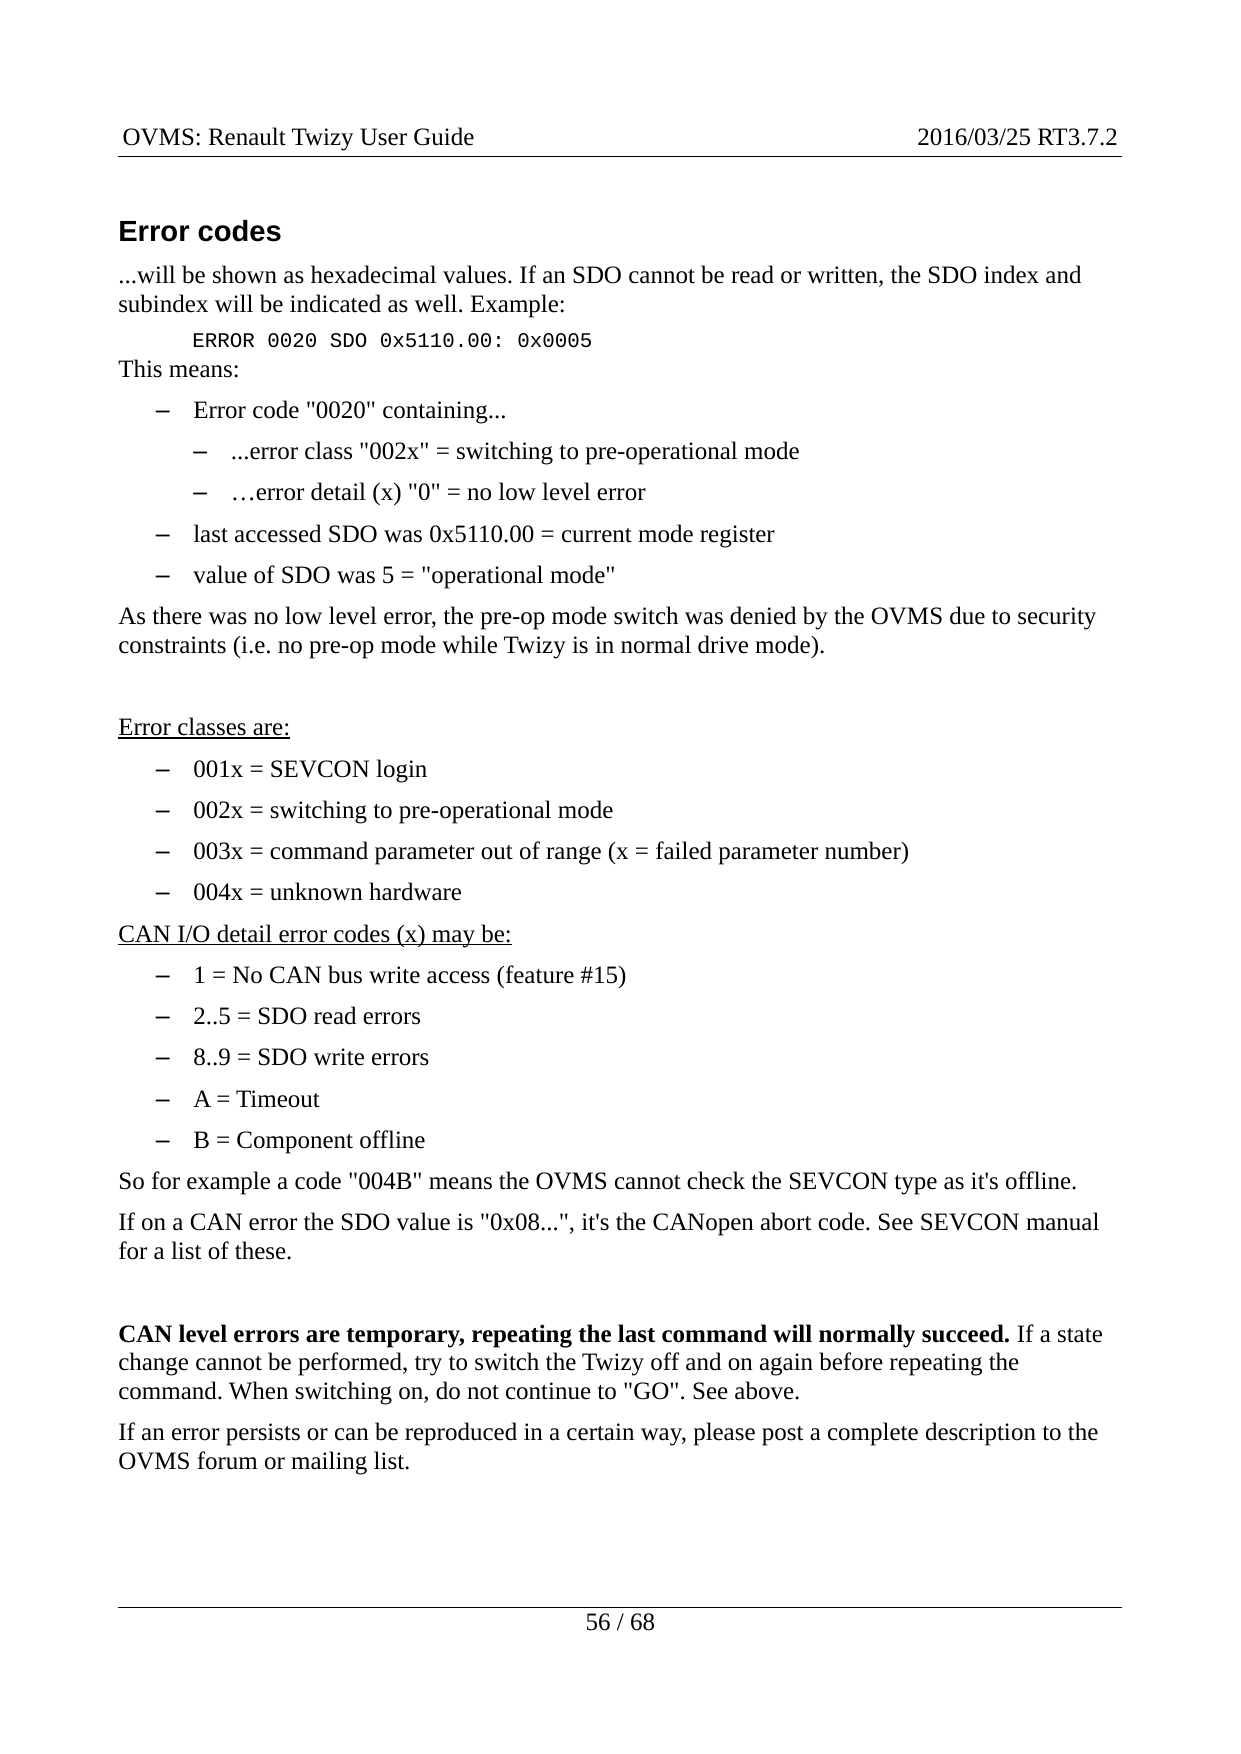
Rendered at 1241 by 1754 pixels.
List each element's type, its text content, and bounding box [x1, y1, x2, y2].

subtitle Error codes [118, 214, 1122, 247]
text ...will be shown as hexadecimal values. If an SDO cannot be read or written, the SDO index and subindex will be indicated as well. Example: [118, 260, 1122, 317]
text CAN I/O detail error codes (x) may be: [118, 919, 1122, 947]
list Error code "0020" containing... [156, 395, 1122, 424]
text CAN level errors are temporary, repeating the last command will normally succeed. If a state change cannot be performed, try to switch the Twizy off and on again before repeating the command. When switching on, do not continue to "GO". See above. [118, 1319, 1122, 1405]
list …error detail (x) "0" = no low level error [193, 477, 1122, 506]
text If an error persists or can be reproduced in a certain way, please post a complete description to the OVMS forum or mailing list. [118, 1417, 1122, 1475]
list last accessed SDO was 0x5110.00 = current mode register [156, 519, 1122, 547]
list 003x = command parameter out of range (x = failed parameter number) [156, 836, 1122, 865]
list 8..9 = SDO write errors [156, 1042, 1122, 1071]
list 2..5 = SDO read errors [156, 1001, 1122, 1030]
list 002x = switching to pre-operational mode [156, 795, 1122, 824]
list 1 = No CAN bus write access (feature #15) [156, 960, 1122, 989]
text Error classes are: [118, 712, 1122, 741]
list ...error class "002x" = switching to pre-operational mode [193, 436, 1122, 465]
text As there was no low level error, the pre-op mode switch was denied by the OVMS due to security constraints (i.e. no pre-op mode while Twizy is in normal drive mode). [118, 601, 1122, 659]
list B = Component offline [156, 1125, 1122, 1154]
text ERROR 0020 SDO 0x5110.00: 0x0005 [118, 330, 1122, 354]
list A = Timeout [156, 1084, 1122, 1112]
list value of SDO was 5 = "operational mode" [156, 560, 1122, 589]
text This means: [118, 354, 1122, 382]
list 004x = unknown hardware [156, 877, 1122, 906]
text So for example a code "004B" means the OVMS cannot check the SEVCON type as it's offline. [118, 1166, 1122, 1195]
text If on a CAN error the SDO value is "0x08...", it's the CANopen abort code. See SEVCON manual for a list of these. [118, 1207, 1122, 1265]
list 001x = SEVCON login [156, 754, 1122, 782]
